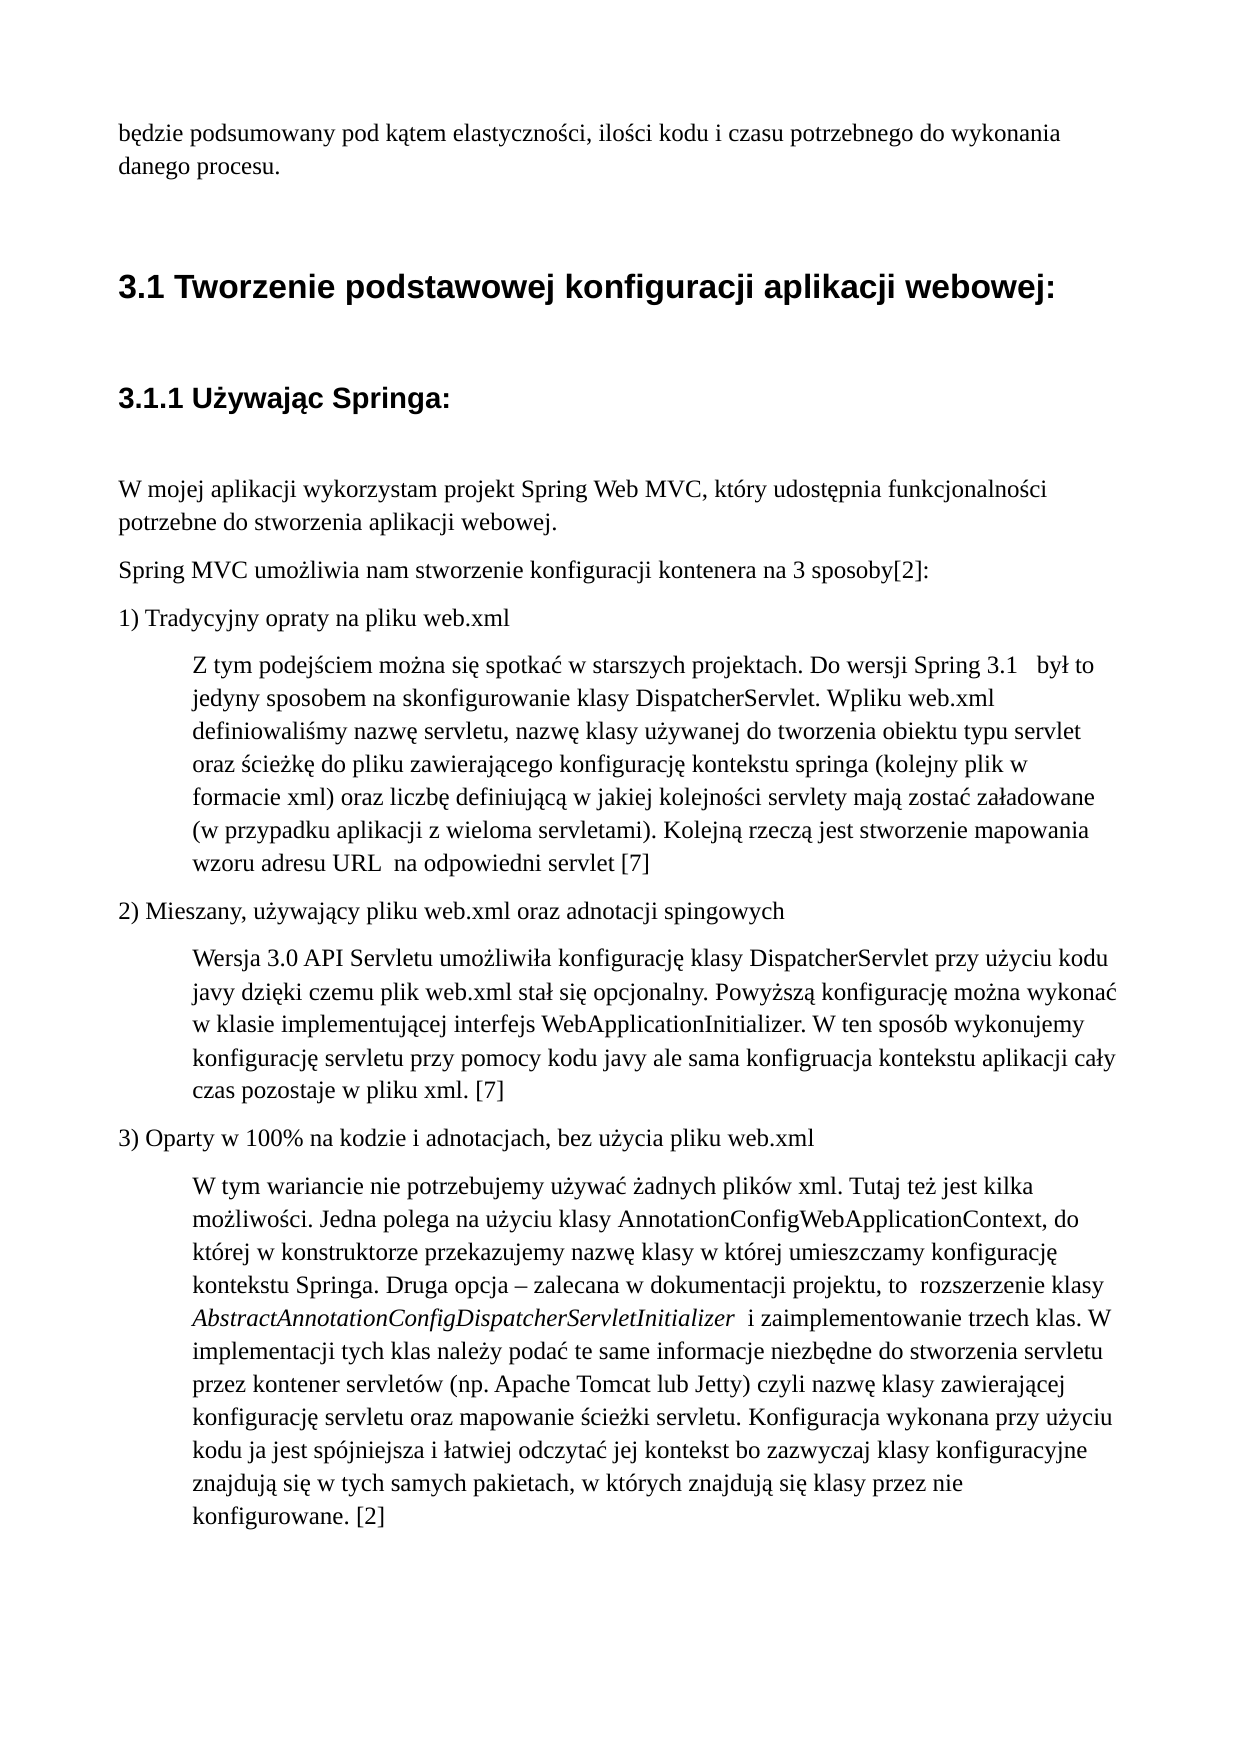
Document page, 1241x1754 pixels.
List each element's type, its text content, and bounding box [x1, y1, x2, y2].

text 3) Oparty w 100% na kodzie i adnotacjach, bez użycia pliku web.xml [118, 1123, 1122, 1152]
text Z tym podejściem można się spotkać w starszych projektach. Do wersji Spring 3.1 był to jedyny sposobem na skonfigurowanie klasy DispatcherServlet. Wpliku web.xml definiowaliśmy nazwę servletu, nazwę klasy używanej do tworzenia obiektu typu servlet oraz ścieżkę do pliku zawierającego konfigurację kontekstu springa (kolejny plik w formacie xml) oraz liczbę definiującą w jakiej kolejności servlety mają zostać załadowane (w przypadku aplikacji z wieloma servletami). Kolejną rzeczą jest stworzenie mapowania wzoru adresu URL na odpowiedni servlet [7] [192, 650, 1122, 877]
text W tym wariancie nie potrzebujemy używać żadnych plików xml. Tutaj też jest kilka możliwości. Jedna polega na użyciu klasy AnnotationConfigWebApplicationContext, do której w konstruktorze przekazujemy nazwę klasy w której umieszczamy konfigurację kontekstu Springa. Druga opcja – zalecana w dokumentacji projektu, to rozszerzenie klasy AbstractAnnotationConfigDispatcherServletInitializer i zaimplementowanie trzech klas. W implementacji tych klas należy podać te same informacje niezbędne do stworzenia servletu przez kontener servletów (np. Apache Tomcat lub Jetty) czyli nazwę klasy zawierającej konfigurację servletu oraz mapowanie ścieżki servletu. Konfiguracja wykonana przy użyciu kodu ja jest spójniejsza i łatwiej odczytać jej kontekst bo zazwyczaj klasy konfiguracyjne znajdują się w tych samych pakietach, w których znajdują się klasy przez nie konfigurowane. [2] [192, 1171, 1122, 1530]
text 1) Tradycyjny opraty na pliku web.xml [118, 603, 1122, 631]
text Spring MVC umożliwia nam stworzenie konfiguracji kontenera na 3 sposoby[2]: [118, 555, 1122, 584]
subtitle 3.1.1 Używając Springa: [118, 381, 1122, 414]
subtitle 3.1 Tworzenie podstawowej konfiguracji aplikacji webowej: [118, 267, 1122, 306]
text 2) Mieszany, używający pliku web.xml oraz adnotacji spingowych [118, 896, 1122, 925]
text W mojej aplikacji wykorzystam projekt Spring Web MVC, który udostępnia funkcjonalności potrzebne do stworzenia aplikacji webowej. [118, 474, 1122, 536]
text Wersja 3.0 API Servletu umożliwiła konfigurację klasy DispatcherServlet przy użyciu kodu javy dzięki czemu plik web.xml stał się opcjonalny. Powyższą konfigurację można wykonać w klasie implementującej interfejs WebApplicationInitializer. W ten sposób wykonujemy konfigurację servletu przy pomocy kodu javy ale sama konfigruacja kontekstu aplikacji cały czas pozostaje w pliku xml. [7] [192, 943, 1122, 1104]
text będzie podsumowany pod kątem elastyczności, ilości kodu i czasu potrzebnego do wykonania danego procesu. [118, 118, 1122, 180]
